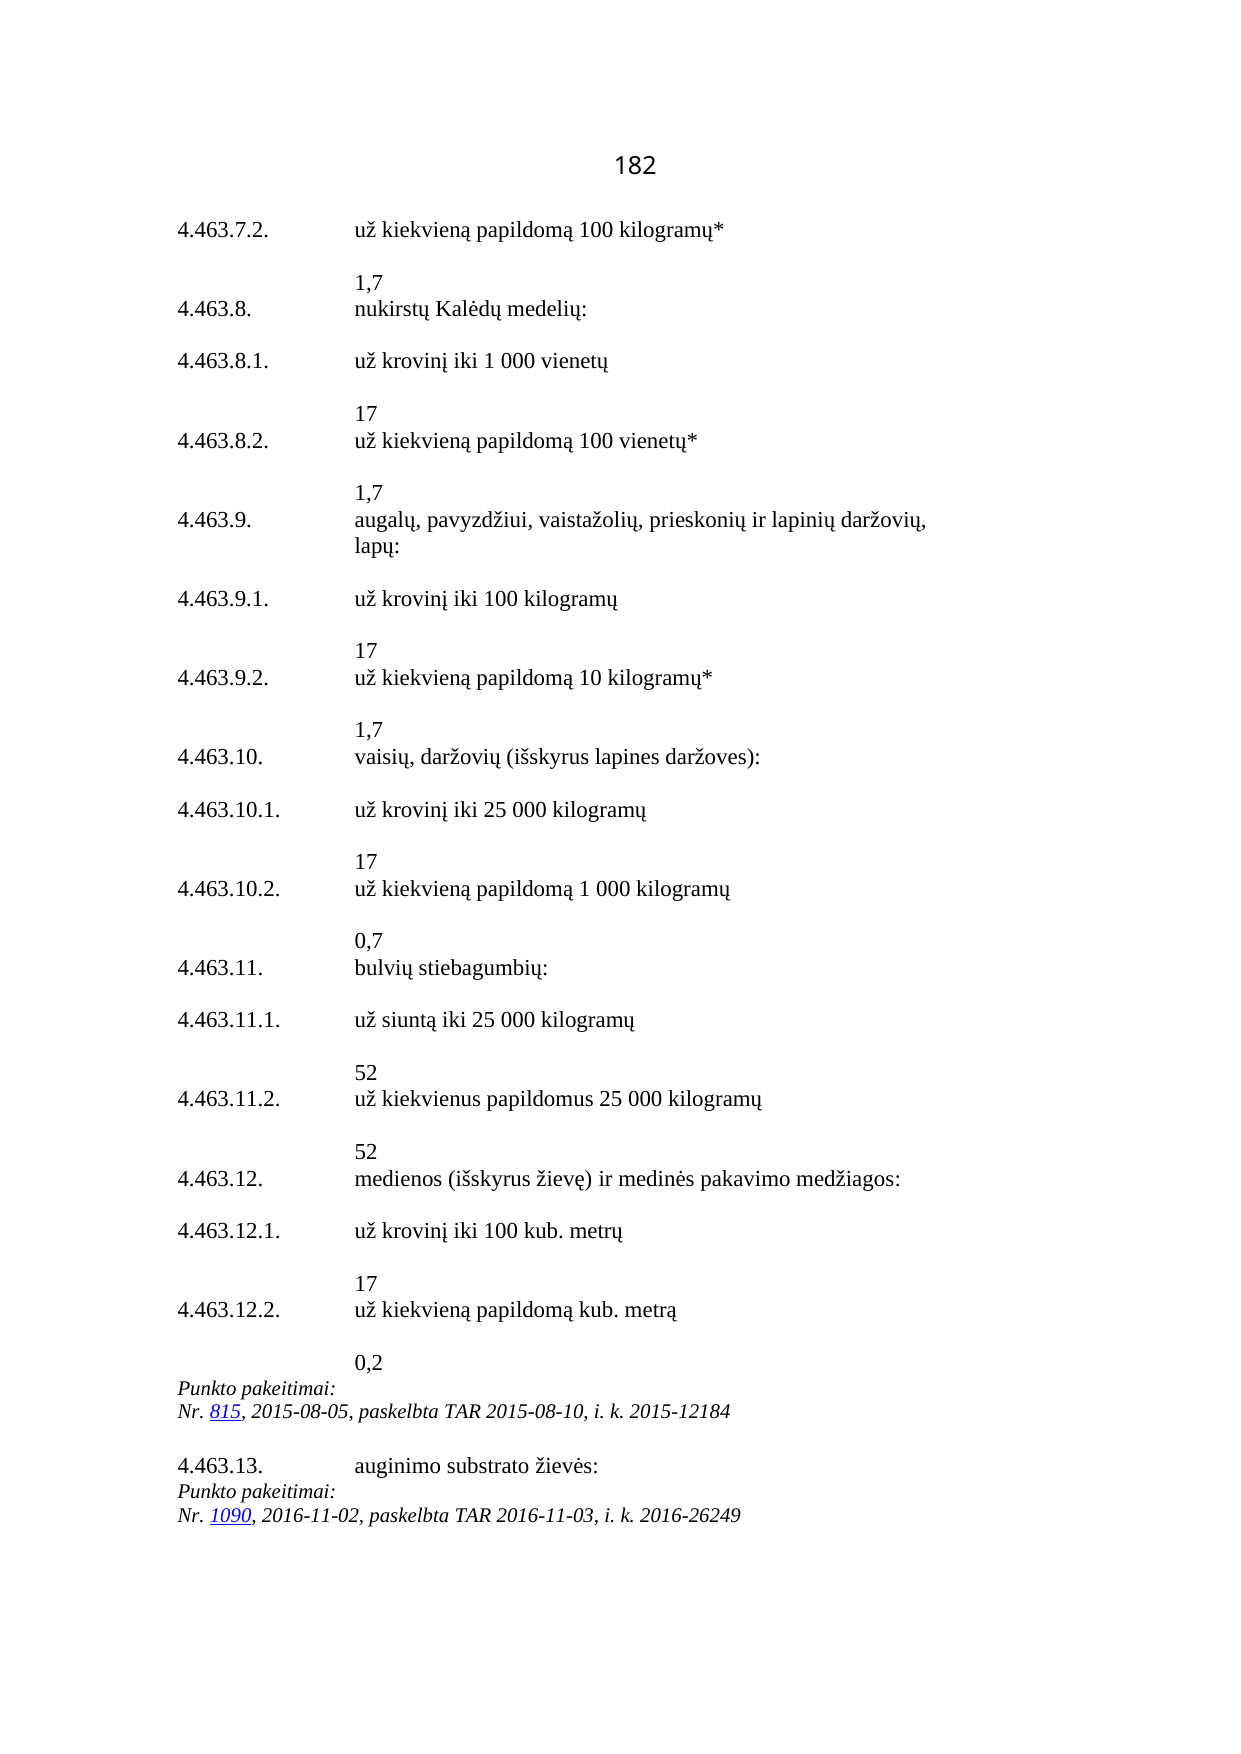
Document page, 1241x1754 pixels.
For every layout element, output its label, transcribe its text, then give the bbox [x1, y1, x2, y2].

text 4.463.8.1. už krovinį iki 1 000 vienetų 17 [177, 348, 945, 427]
text 4.463.10.1. už krovinį iki 25 000 kilogramų 17 [177, 796, 945, 875]
text 4.463.7.2. už kiekvieną papildomą 100 kilogramų* 1,7 [177, 216, 945, 295]
text 4.463.12.2. už kiekvieną papildomą kub. metrą 0,2 [177, 1296, 945, 1375]
text 4.463.10. vaisių, daržovių (išskyrus lapines daržoves): [177, 743, 945, 796]
text 4.463.8.2. už kiekvieną papildomą 100 vienetų* 1,7 [177, 427, 945, 506]
text 4.463.13. auginimo substrato žievės: [177, 1452, 945, 1479]
text 4.463.11. bulvių stiebagumbių: [177, 954, 945, 1006]
text 4.463.8. nukirstų Kalėdų medelių: [177, 295, 945, 348]
text 4.463.12. medienos (išskyrus žievę) ir medinės pakavimo medžiagos: [177, 1164, 945, 1217]
text 4.463.9. augalų, pavyzdžiui, vaistažolių, prieskonių ir lapinių daržovių, [177, 506, 945, 532]
text 4.463.10.2. už kiekvieną papildomą 1 000 kilogramų 0,7 [177, 875, 945, 954]
text Nr. 1090, 2016-11-02, paskelbta TAR 2016-11-03, i. k. 2016-26249 [177, 1503, 1093, 1527]
text 4.463.12.1. už krovinį iki 100 kub. metrų 17 [177, 1217, 945, 1296]
text 4.463.9.1. už krovinį iki 100 kilogramų 17 [177, 585, 945, 664]
text 4.463.9.2. už kiekvieną papildomą 10 kilogramų* 1,7 [177, 664, 945, 743]
text lapų: [354, 532, 945, 585]
text Nr. 815, 2015-08-05, paskelbta TAR 2015-08-10, i. k. 2015-12184 [177, 1399, 1093, 1423]
text 4.463.11.2. už kiekvienus papildomus 25 000 kilogramų 52 [177, 1086, 945, 1164]
text 4.463.11.1. už siuntą iki 25 000 kilogramų 52 [177, 1006, 945, 1086]
text Punkto pakeitimai: [177, 1375, 1093, 1399]
text Punkto pakeitimai: [177, 1479, 1093, 1503]
